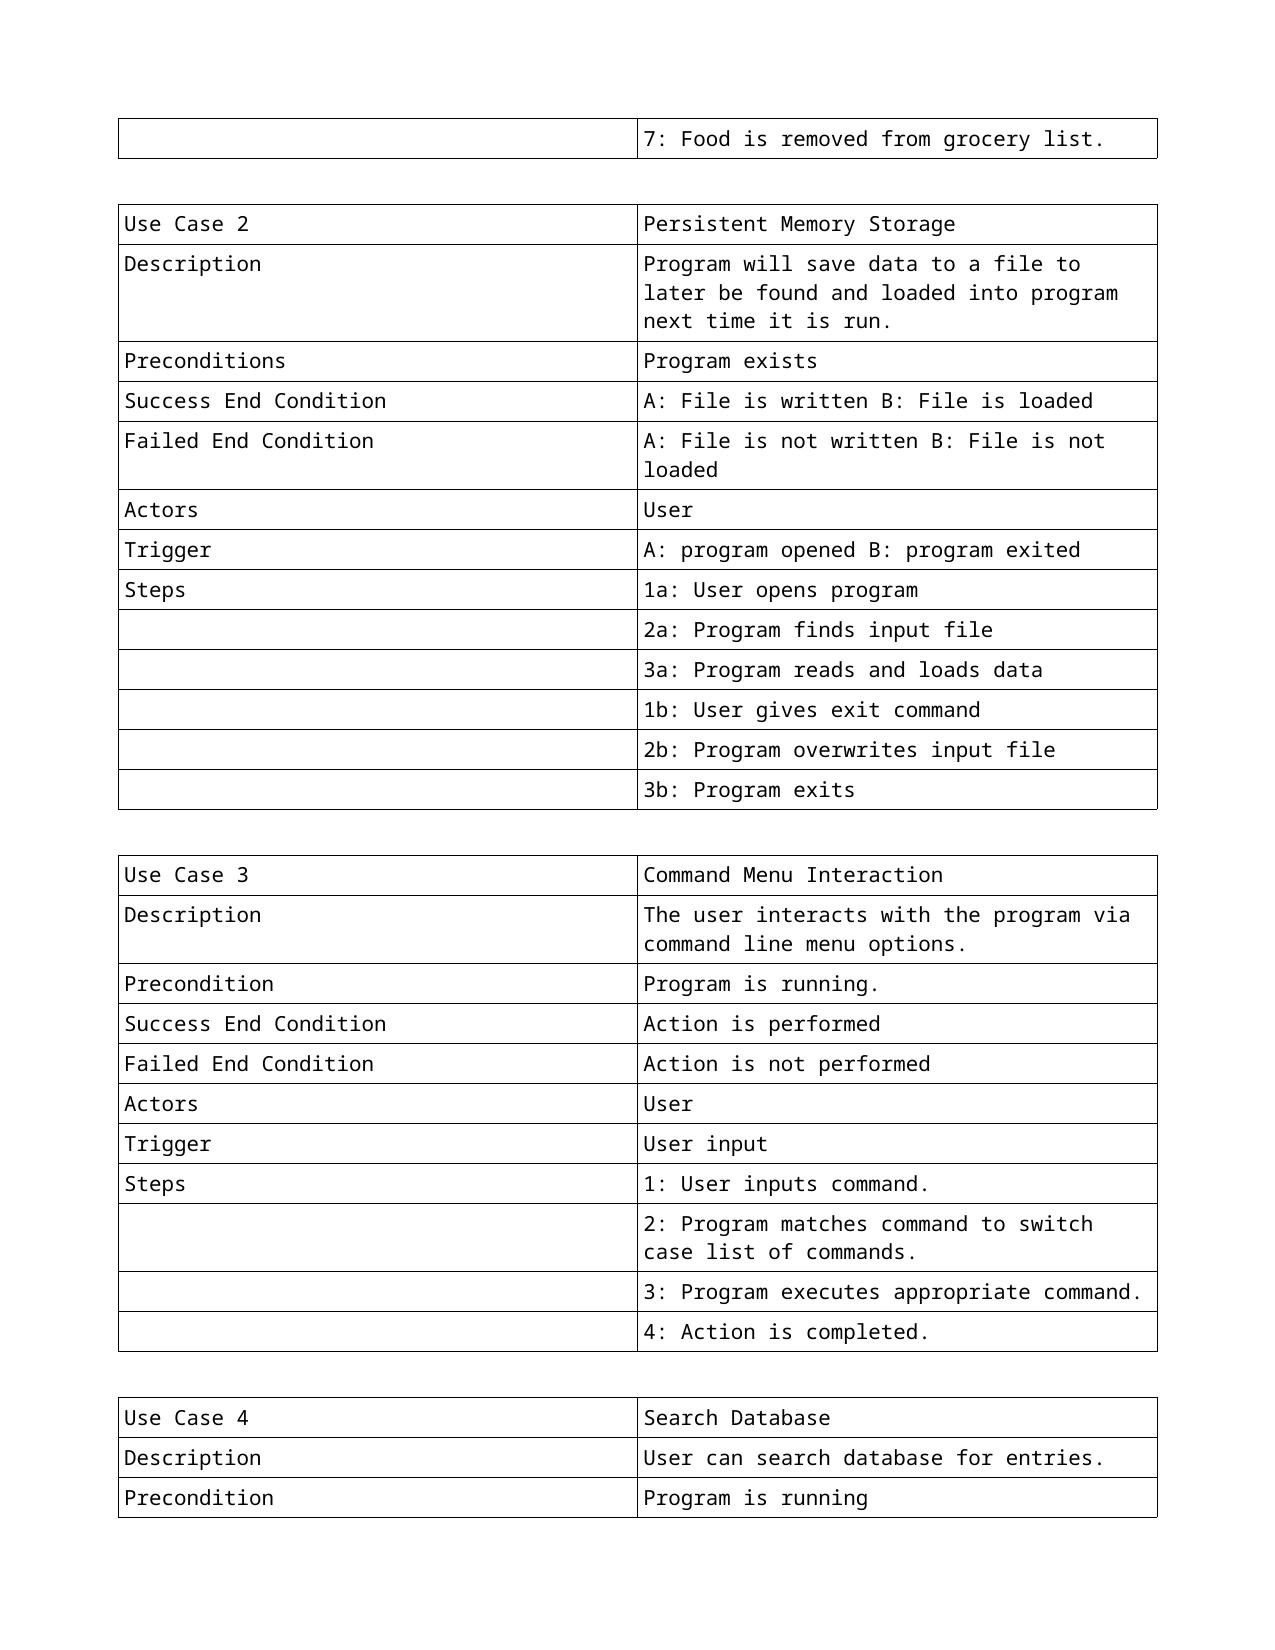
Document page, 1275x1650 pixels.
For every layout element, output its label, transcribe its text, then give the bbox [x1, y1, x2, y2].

table_cell 1a: User opens program [638, 570, 1157, 609]
table_cell [119, 1312, 637, 1351]
table_cell [119, 690, 637, 729]
table_cell 3b: Program exits [638, 770, 1157, 809]
table_cell Failed End Condition [119, 422, 637, 489]
table_cell Success End Condition [119, 382, 637, 421]
table_header Persistent Memory Storage [638, 205, 1157, 244]
table_header Command Menu Interaction [638, 856, 1157, 894]
table_header Use Case 3 [119, 856, 637, 894]
table_cell Trigger [119, 1124, 637, 1163]
table_cell Success End Condition [119, 1004, 637, 1043]
table_cell [119, 119, 637, 158]
table_cell 1b: User gives exit command [638, 690, 1157, 729]
table_cell User [638, 1084, 1157, 1123]
table_header Use Case 4 [119, 1398, 637, 1437]
table_cell Failed End Condition [119, 1044, 637, 1083]
table_cell Precondition [119, 964, 637, 1003]
table_cell 4: Action is completed. [638, 1312, 1157, 1351]
table_header Search Database [638, 1398, 1157, 1437]
table_cell Steps [119, 570, 637, 609]
table_cell Actors [119, 490, 637, 529]
table_cell User input [638, 1124, 1157, 1163]
table_cell Description [119, 896, 637, 963]
table_cell A: File is written B: File is loaded [638, 382, 1157, 421]
table_cell [119, 730, 637, 769]
table_cell Actors [119, 1084, 637, 1123]
table_cell Trigger [119, 530, 637, 569]
table_cell Program exists [638, 342, 1157, 381]
table_cell Program is running [638, 1478, 1157, 1517]
table_cell 2: Program matches command to switch case list of commands. [638, 1204, 1157, 1271]
table_cell Description [119, 1438, 637, 1477]
table_cell 7: Food is removed from grocery list. [638, 119, 1157, 158]
table_cell Precondition [119, 1478, 637, 1517]
table_cell 1: User inputs command. [638, 1164, 1157, 1203]
table_cell Action is performed [638, 1004, 1157, 1043]
table_cell [119, 650, 637, 689]
table_cell Preconditions [119, 342, 637, 381]
table_cell Program is running. [638, 964, 1157, 1003]
table_cell A: program opened B: program exited [638, 530, 1157, 569]
table_cell The user interacts with the program via command line menu options. [638, 896, 1157, 963]
table_cell Steps [119, 1164, 637, 1203]
table_cell 3a: Program reads and loads data [638, 650, 1157, 689]
table_cell 2b: Program overwrites input file [638, 730, 1157, 769]
table_cell Program will save data to a file to later be found and loaded into program next time it is run. [638, 245, 1157, 341]
table_cell User can search database for entries. [638, 1438, 1157, 1477]
table_cell User [638, 490, 1157, 529]
table_cell [119, 1272, 637, 1311]
table_cell [119, 610, 637, 649]
table_cell [119, 1204, 637, 1271]
table_cell Description [119, 245, 637, 341]
table_header Use Case 2 [119, 205, 637, 244]
table_cell A: File is not written B: File is not loaded [638, 422, 1157, 489]
table_cell Action is not performed [638, 1044, 1157, 1083]
table_cell [119, 770, 637, 809]
table_cell 3: Program executes appropriate command. [638, 1272, 1157, 1311]
table_cell 2a: Program finds input file [638, 610, 1157, 649]
